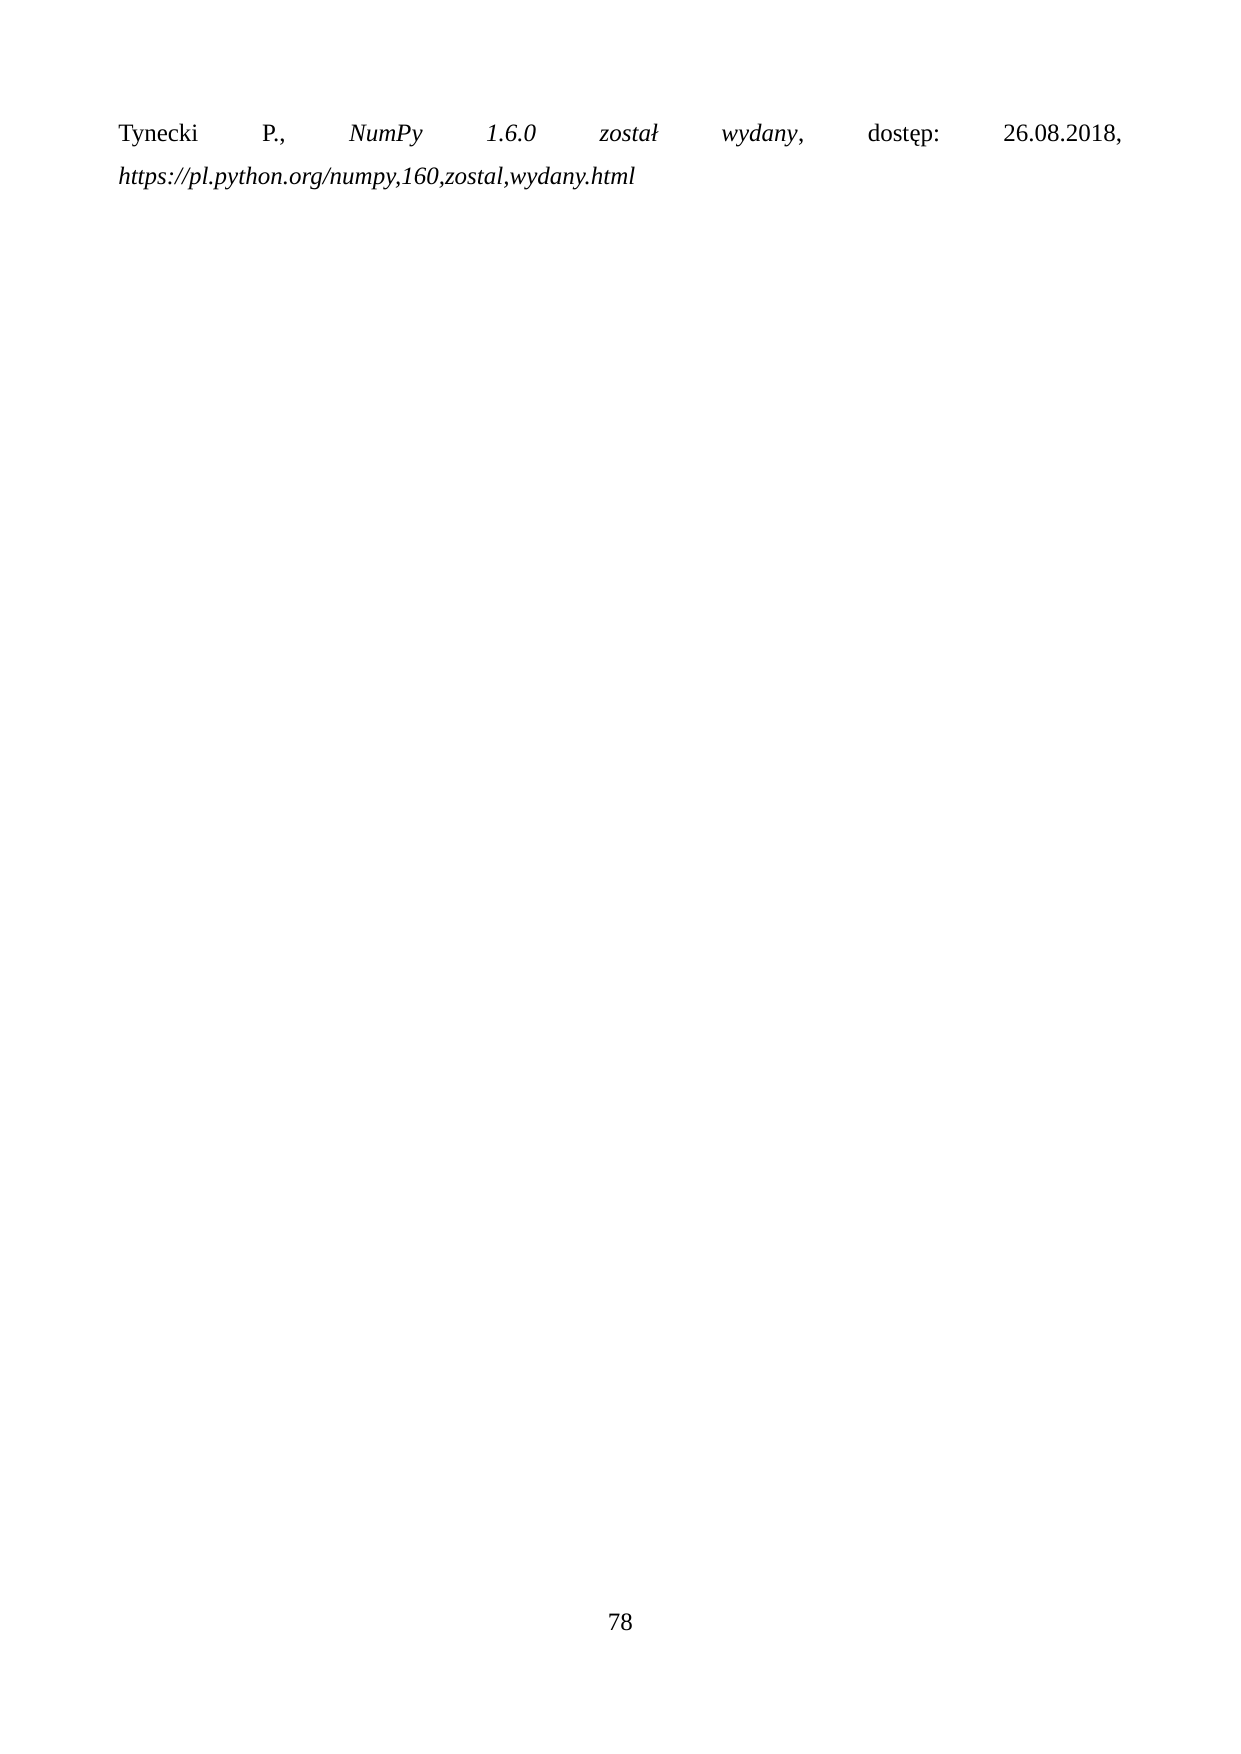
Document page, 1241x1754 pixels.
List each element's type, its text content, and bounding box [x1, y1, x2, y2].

text Tynecki P., NumPy 1.6.0 został wydany, dostęp: 26.08.2018, https://pl.python.org/numpy,160,zostal,wydany.html [118, 118, 1122, 190]
